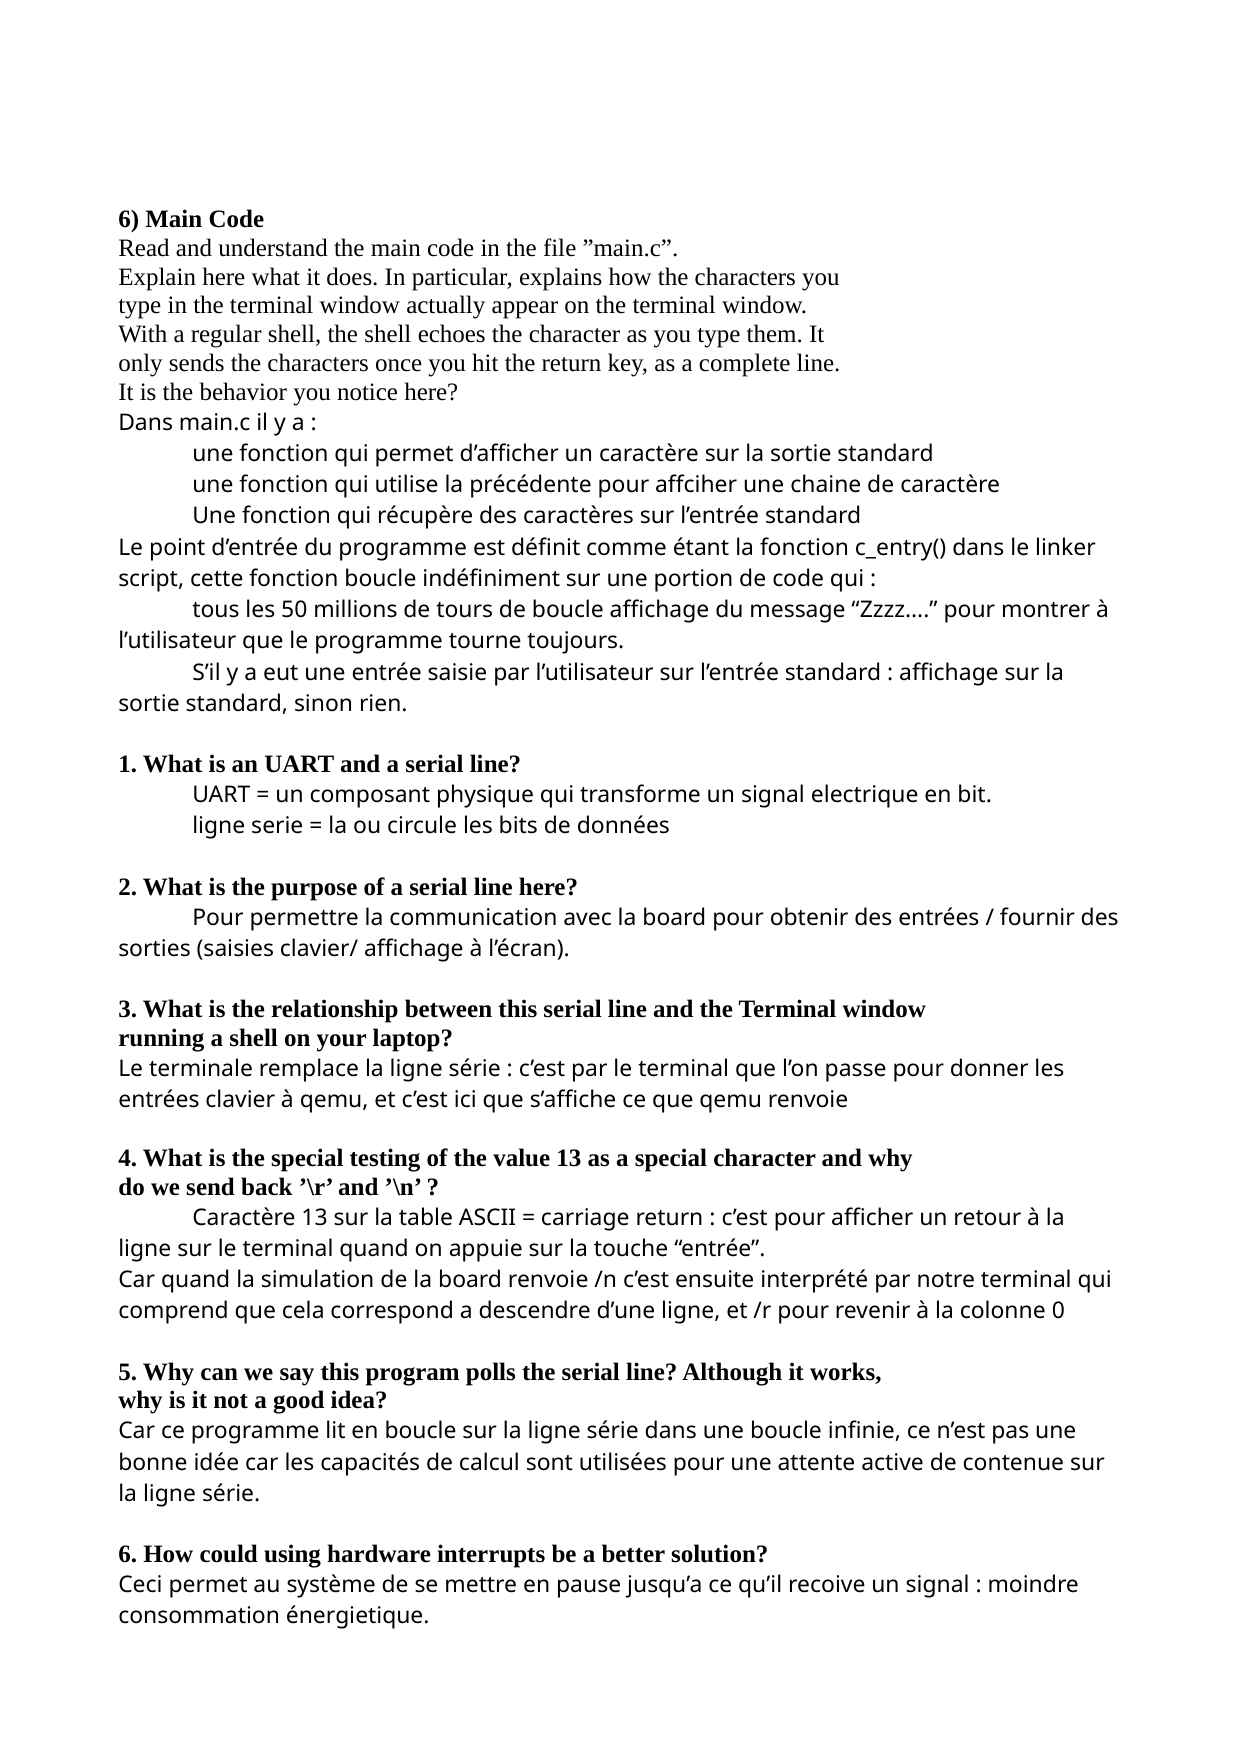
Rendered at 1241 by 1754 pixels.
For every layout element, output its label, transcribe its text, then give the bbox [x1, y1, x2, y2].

text 6. How could using hardware interrupts be a better solution? [118, 1539, 1122, 1568]
text Le point d’entrée du programme est définit comme étant la fonction c_entry() dans le linker script, cette fonction boucle indéfiniment sur une portion de code qui : [118, 531, 1122, 593]
text tous les 50 millions de tours de boucle affichage du message “Zzzz….” pour montrer à l’utilisateur que le programme tourne toujours. [118, 593, 1122, 656]
text ligne serie = la ou circule les bits de données [118, 809, 1122, 841]
text 4. What is the special testing of the value 13 as a special character and why [118, 1143, 1122, 1172]
text Caractère 13 sur la table ASCII = carriage return : c’est pour afficher un retour à la ligne sur le terminal quand on appuie sur la touche “entrée”. [118, 1201, 1122, 1263]
text 3. What is the relationship between this serial line and the Terminal window [118, 994, 1122, 1023]
text UART = un composant physique qui transforme un signal electrique en bit. [118, 778, 1122, 809]
text 6) Main Code [118, 204, 1122, 233]
text 2. What is the purpose of a serial line here? [118, 872, 1122, 901]
text Read and understand the main code in the file ”main.c”. [118, 233, 1122, 262]
text why is it not a good idea? [118, 1386, 1122, 1414]
text une fonction qui utilise la précédente pour affciher une chaine de caractère [118, 468, 1122, 499]
text Ceci permet au système de se mettre en pause jusqu’a ce qu’il recoive un signal : moindre consommation énergietique. [118, 1568, 1122, 1631]
text type in the terminal window actually appear on the terminal window. [118, 291, 1122, 319]
text Le terminale remplace la ligne série : c’est par le terminal que l’on passe pour donner les entrées clavier à qemu, et c’est ici que s’affiche ce que qemu renvoie [118, 1052, 1122, 1114]
text running a shell on your laptop? [118, 1023, 1122, 1052]
text It is the behavior you notice here? [118, 377, 1122, 406]
text only sends the characters once you hit the return key, as a complete line. [118, 348, 1122, 377]
text S’il y a eut une entrée saisie par l’utilisateur sur l’entrée standard : affichage sur la sortie standard, sinon rien. [118, 656, 1122, 718]
text 5. Why can we say this program polls the serial line? Although it works, [118, 1357, 1122, 1386]
text Car ce programme lit en boucle sur la ligne série dans une boucle infinie, ce n’est pas une bonne idée car les capacités de calcul sont utilisées pour une attente active de contenue sur la ligne série. [118, 1414, 1122, 1508]
text Une fonction qui récupère des caractères sur l’entrée standard [118, 499, 1122, 531]
text 1. What is an UART and a serial line? [118, 749, 1122, 778]
text Explain here what it does. In particular, explains how the characters you [118, 262, 1122, 291]
text une fonction qui permet d’afficher un caractère sur la sortie standard [118, 437, 1122, 468]
text do we send back ’\r’ and ’\n’ ? [118, 1172, 1122, 1201]
text Dans main.c il y a : [118, 406, 1122, 437]
text Pour permettre la communication avec la board pour obtenir des entrées / fournir des sorties (saisies clavier/ affichage à l’écran). [118, 901, 1122, 963]
text With a regular shell, the shell echoes the character as you type them. It [118, 319, 1122, 348]
text Car quand la simulation de la board renvoie /n c’est ensuite interprété par notre terminal qui comprend que cela correspond a descendre d’une ligne, et /r pour revenir à la colonne 0 [118, 1263, 1122, 1326]
